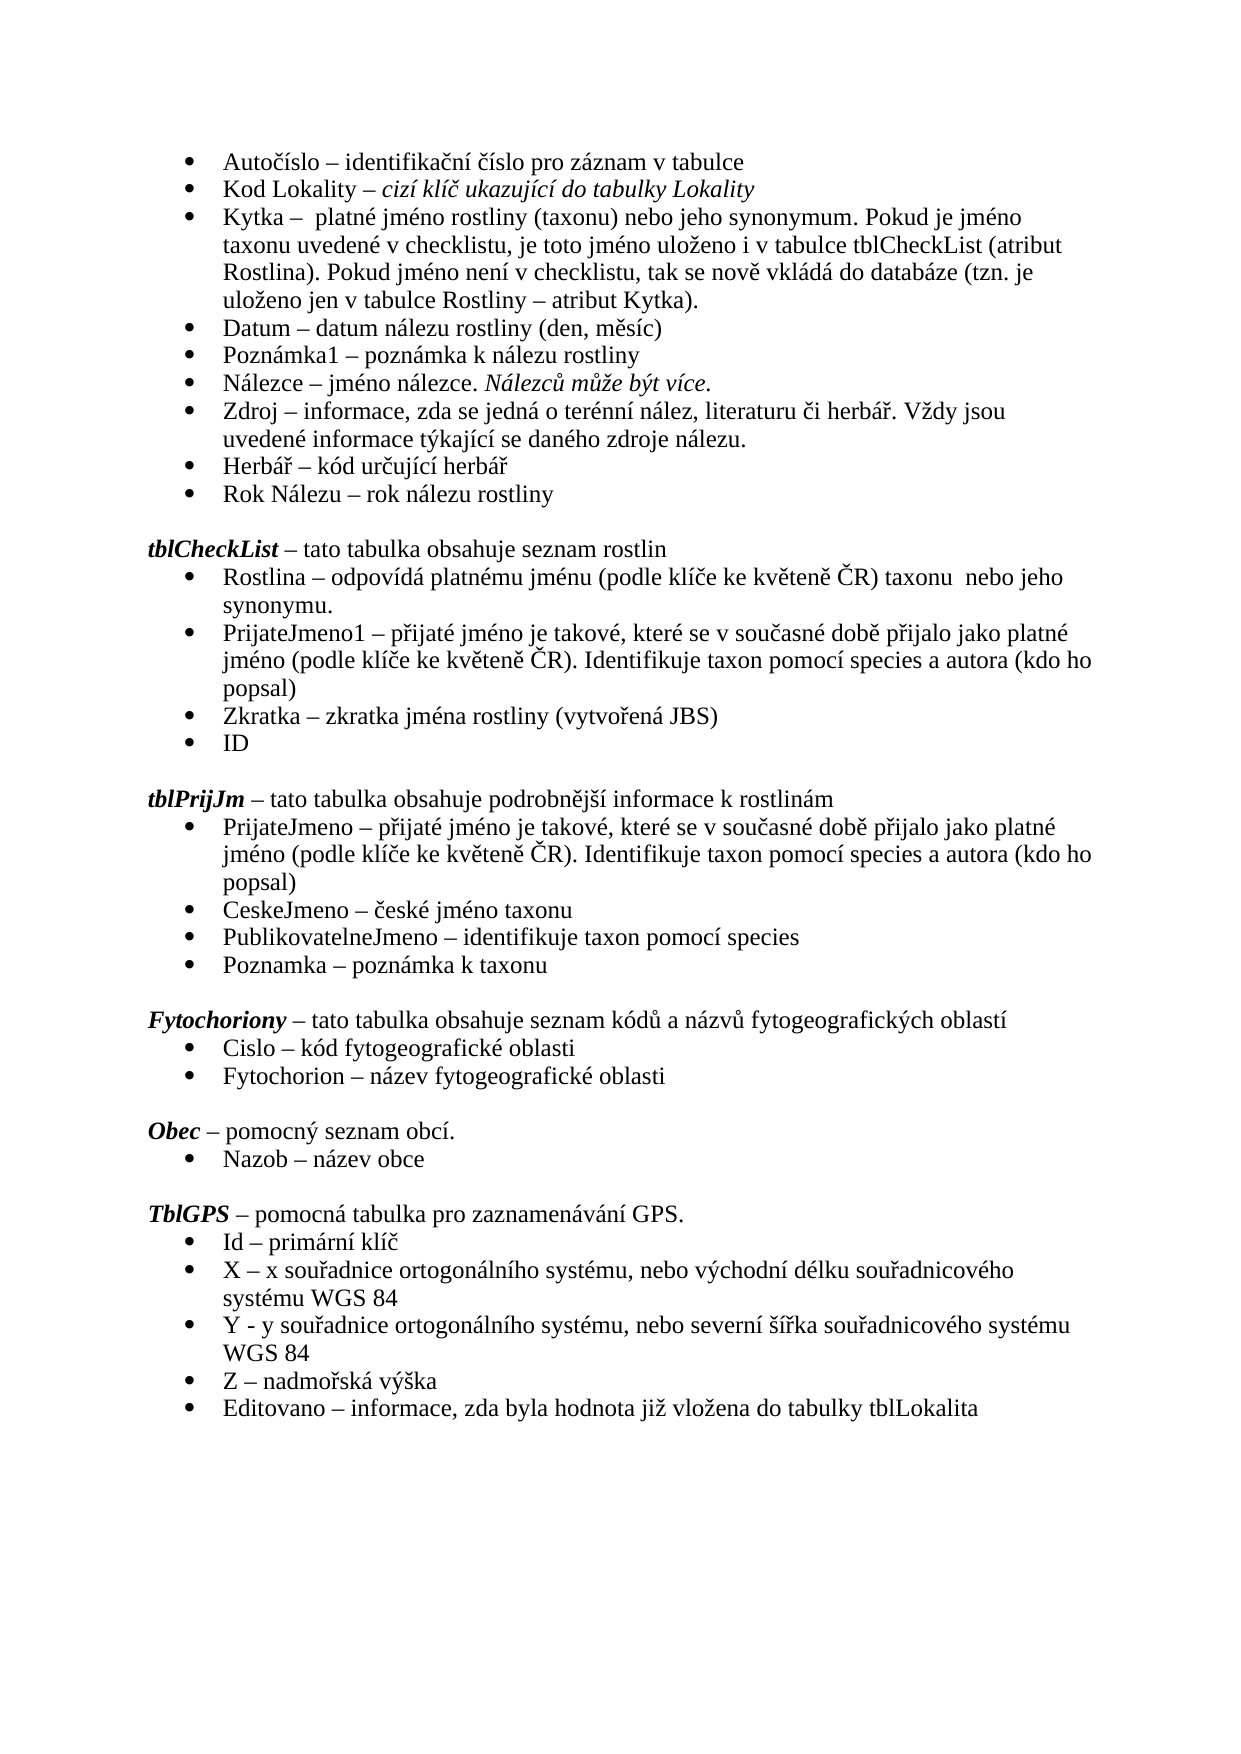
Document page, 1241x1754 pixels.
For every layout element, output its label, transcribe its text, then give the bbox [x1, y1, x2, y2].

list CeskeJmeno – české jméno taxonu [185, 896, 1092, 923]
list Herbář – kód určující herbář [185, 452, 1092, 480]
list Zkratka – zkratka jména rostliny (vytvořená JBS) [185, 702, 1092, 729]
text tblCheckList – tato tabulka obsahuje seznam rostlin [148, 536, 1092, 563]
list Rok Nálezu – rok nálezu rostliny [185, 480, 1092, 508]
list Autočíslo – identifikační číslo pro záznam v tabulce [185, 148, 1092, 175]
list Rostlina – odpovídá platnému jménu (podle klíče ke květeně ČR) taxonu nebo jeho synonymu. [185, 563, 1092, 619]
list Id – primární klíč [185, 1228, 1092, 1256]
list Nazob – název obce [185, 1145, 1092, 1173]
list Poznamka – poznámka k taxonu [185, 951, 1092, 979]
list PrijateJmeno – přijaté jméno je takové, které se v současné době přijalo jako platné jméno (podle klíče ke květeně ČR). Identifikuje taxon pomocí species a autora (kdo ho popsal) [185, 813, 1092, 896]
list Cislo – kód fytogeografické oblasti [185, 1034, 1092, 1062]
text tblPrijJm – tato tabulka obsahuje podrobnější informace k rostlinám [148, 785, 1092, 813]
list Kytka – platné jméno rostliny (taxonu) nebo jeho synonymum. Pokud je jméno taxonu uvedené v checklistu, je toto jméno uloženo i v tabulce tblCheckList (atribut Rostlina). Pokud jméno není v checklistu, tak se nově vkládá do databáze (tzn. je uloženo jen v tabulce Rostliny – atribut Kytka). [185, 203, 1092, 314]
list PrijateJmeno1 – přijaté jméno je takové, které se v současné době přijalo jako platné jméno (podle klíče ke květeně ČR). Identifikuje taxon pomocí species a autora (kdo ho popsal) [185, 619, 1092, 702]
list ID [185, 729, 1092, 757]
list Y - y souřadnice ortogonálního systému, nebo severní šířka souřadnicového systému WGS 84 [185, 1311, 1092, 1367]
list Nálezce – jméno nálezce. Nálezců může být více. [185, 369, 1092, 397]
list Kod Lokality – cizí klíč ukazující do tabulky Lokality [185, 175, 1092, 203]
text TblGPS – pomocná tabulka pro zaznamenávání GPS. [148, 1201, 1092, 1228]
list Datum – datum nálezu rostliny (den, měsíc) [185, 314, 1092, 342]
list Fytochorion – název fytogeografické oblasti [185, 1062, 1092, 1090]
list Editovano – informace, zda byla hodnota již vložena do tabulky tblLokalita [185, 1394, 1092, 1422]
list Poznámka1 – poznámka k nálezu rostliny [185, 342, 1092, 369]
list Z – nadmořská výška [185, 1367, 1092, 1394]
list Zdroj – informace, zda se jedná o terénní nález, literaturu či herbář. Vždy jsou uvedené informace týkající se daného zdroje nálezu. [185, 397, 1092, 452]
text Obec – pomocný seznam obcí. [148, 1117, 1092, 1145]
list X – x souřadnice ortogonálního systému, nebo východní délku souřadnicového systému WGS 84 [185, 1256, 1092, 1311]
text Fytochoriony – tato tabulka obsahuje seznam kódů a názvů fytogeografických oblastí [148, 1007, 1092, 1034]
list PublikovatelneJmeno – identifikuje taxon pomocí species [185, 923, 1092, 951]
